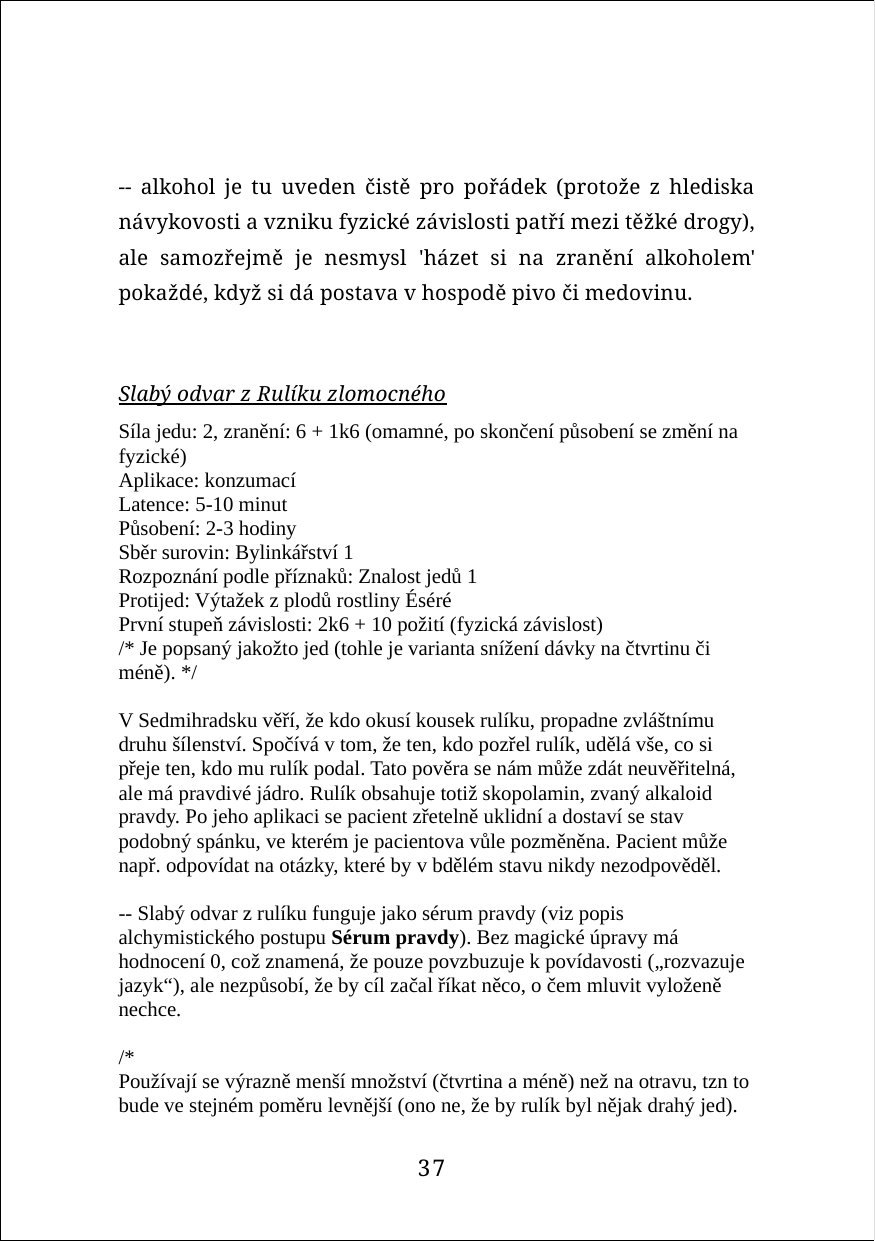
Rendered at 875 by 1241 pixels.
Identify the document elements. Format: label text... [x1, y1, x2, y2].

text Působení: 2-3 hodiny [118, 516, 756, 540]
text /* Je popsaný jakožto jed (tohle je varianta snížení dávky na čtvrtinu či méně). */ [118, 636, 756, 684]
text Síla jedu: 2, zranění: 6 + 1k6 (omamné, po skončení působení se změní na fyzické) [118, 419, 756, 468]
subtitle Slabý odvar z Rulíku zlomocného [118, 379, 756, 408]
text Sběr surovin: Bylinkářství 1 [118, 540, 756, 564]
text -- alkohol je tu uveden čistě pro pořádek (protože z hlediska návykovosti a vzniku fyzické závislosti patří mezi těžké drogy), ale samozřejmě je nesmysl 'házet si na zranění alkoholem' pokaždé, když si dá postava v hospodě pivo či medovinu. [118, 172, 756, 307]
text Používají se výrazně menší množství (čtvrtina a méně) než na otravu, tzn to bude ve stejném poměru levnější (ono ne, že by rulík byl nějak drahý jed). [118, 1069, 756, 1117]
text -- Slabý odvar z rulíku funguje jako sérum pravdy (viz popis alchymistického postupu Sérum pravdy). Bez magické úpravy má hodnocení 0, což znamená, že pouze povzbuzuje k povídavosti („rozvazuje jazyk“), ale nezpůsobí, že by cíl začal říkat něco, o čem mluvit vyloženě nechce. [118, 901, 756, 1021]
text První stupeň závislosti: 2k6 + 10 požití (fyzická závislost) [118, 612, 756, 636]
text Protijed: Výtažek z plodů rostliny Éséré [118, 588, 756, 612]
text /* [118, 1045, 756, 1069]
text Aplikace: konzumací [118, 468, 756, 492]
text V Sedmihradsku věří, že kdo okusí kousek rulíku, propadne zvláštnímu druhu šílenství. Spočívá v tom, že ten, kdo pozřel rulík, udělá vše, co si přeje ten, kdo mu rulík podal. Tato pověra se nám může zdát neuvěřitelná, ale má pravdivé jádro. Rulík obsahuje totiž skopolamin, zvaný alkaloid pravdy. Po jeho aplikaci se pacient zřetelně uklidní a dostaví se stav podobný spánku, ve kterém je pacientova vůle pozměněna. Pacient může např. odpovídat na otázky, které by v bdělém stavu nikdy nezodpověděl. [118, 708, 756, 877]
text Rozpoznání podle příznaků: Znalost jedů 1 [118, 564, 756, 588]
text Latence: 5-10 minut [118, 492, 756, 516]
